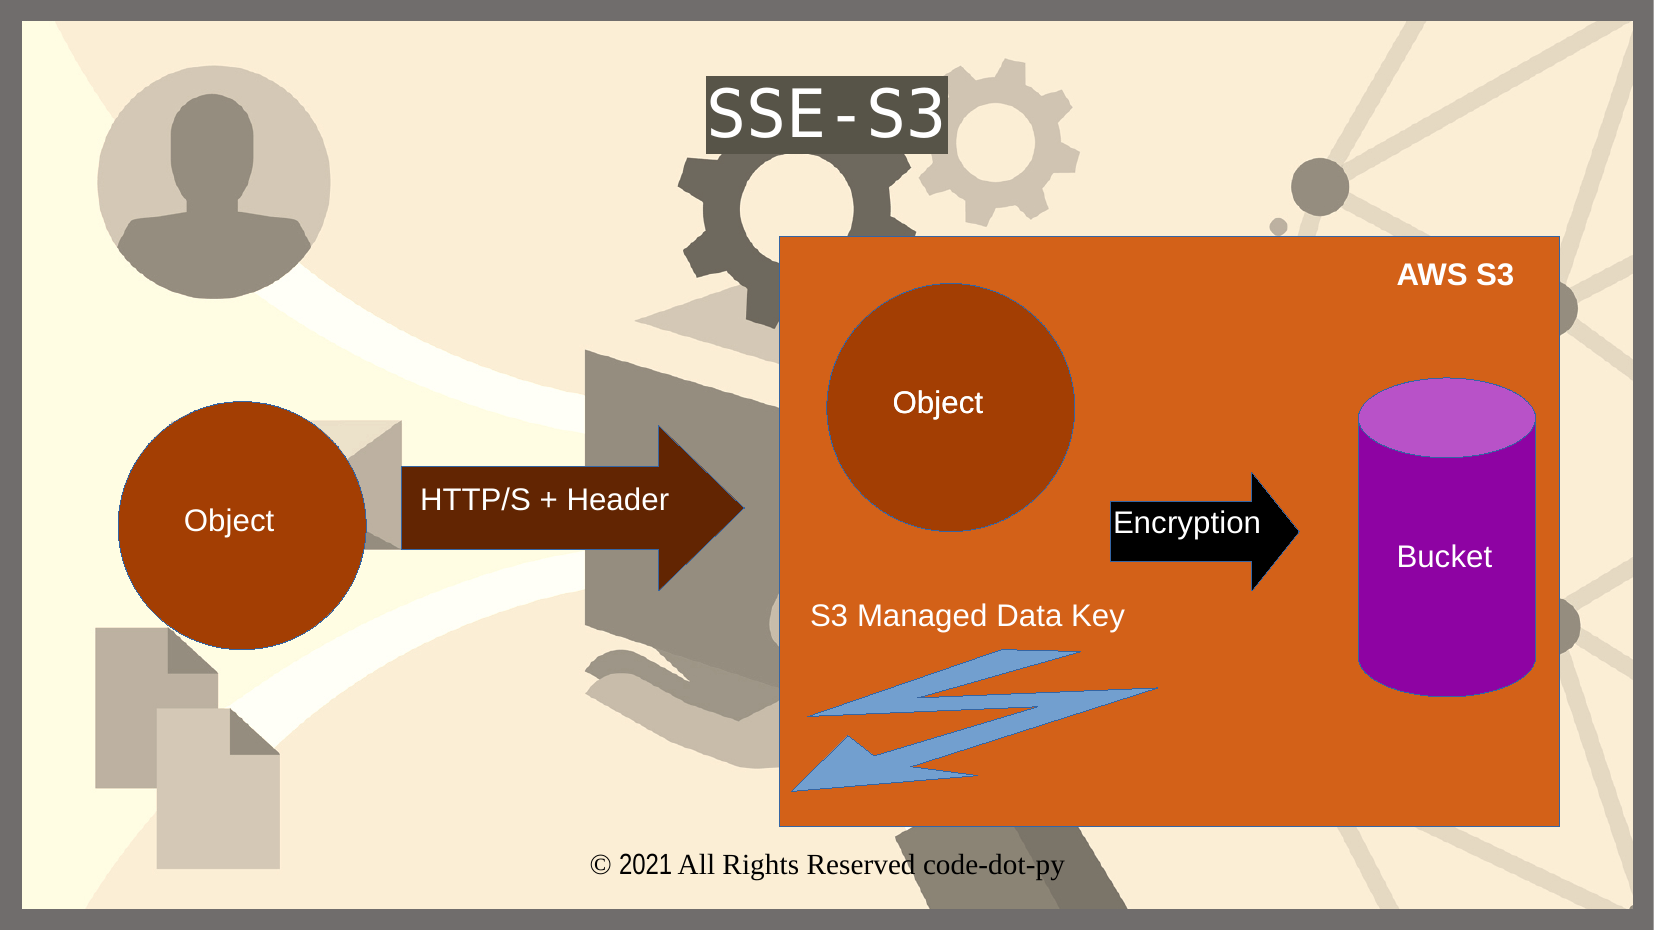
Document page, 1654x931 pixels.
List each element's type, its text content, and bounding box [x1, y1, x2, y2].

text_box [401, 425, 720, 591]
text_box Object [169, 496, 308, 553]
text_box Bucket [1381, 531, 1527, 589]
text_box [779, 236, 1560, 827]
text_box [735, 499, 745, 517]
title SSE-S3 [82, 37, 1571, 193]
text_box Encryption [1098, 498, 1305, 556]
text_box Object [877, 377, 1016, 435]
picture [0, 0, 1654, 930]
text_box [118, 401, 367, 650]
text_box HTTP/S + Header [405, 474, 735, 532]
text_box AWS S3 [1381, 250, 1554, 308]
text_box S3 Managed Data Key [795, 590, 1202, 648]
